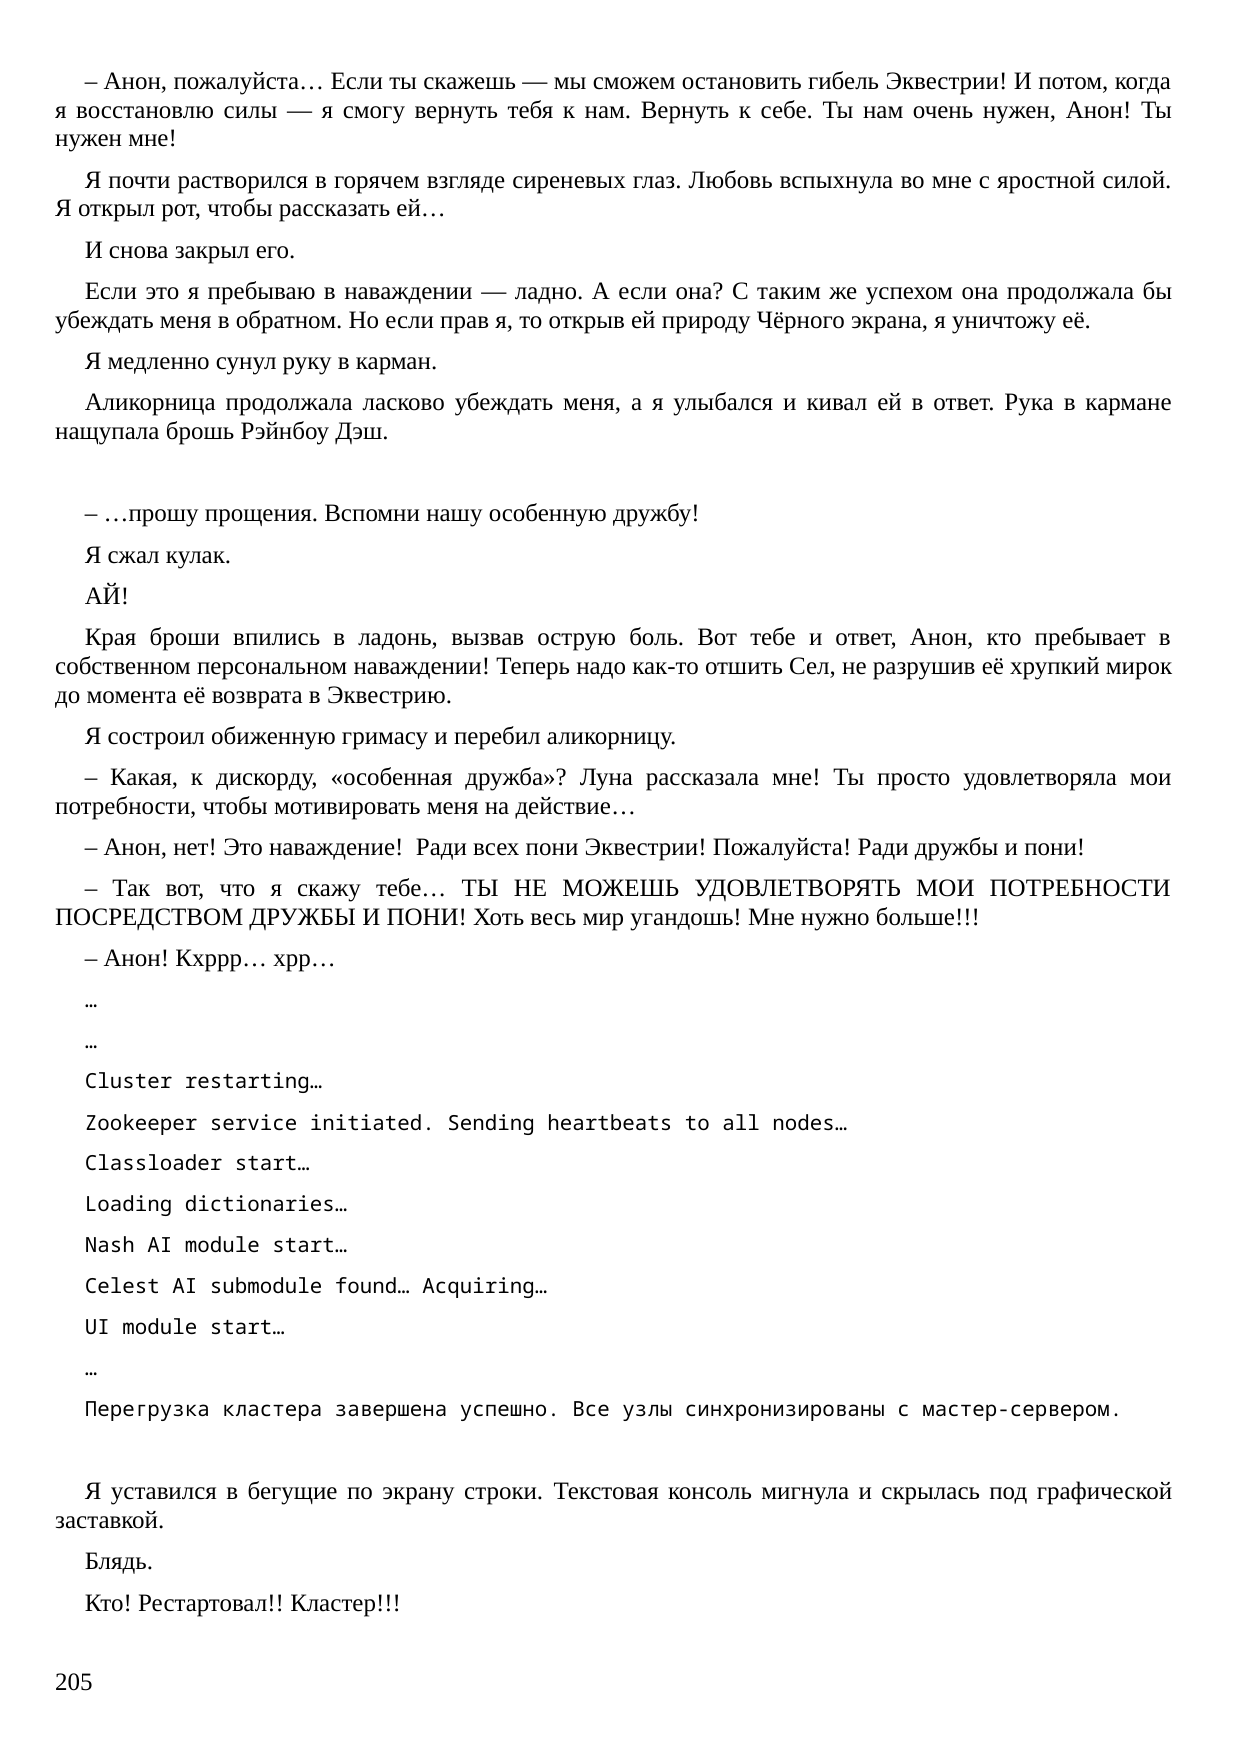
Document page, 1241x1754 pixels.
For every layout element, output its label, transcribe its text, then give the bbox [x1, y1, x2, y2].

text – Анон, пожалуйста… Если ты скажешь — мы сможем остановить гибель Эквестрии! И потом, когда я восстановлю силы — я смогу вернуть тебя к нам. Вернуть к себе. Ты нам очень нужен, Анон! Ты нужен мне! [55, 66, 1173, 152]
text – Какая, к дискорду, «особенная дружба»? Луна рассказала мне! Ты просто удовлетворяла мои потребности, чтобы мотивировать меня на действие… [55, 762, 1173, 820]
text – Так вот, что я скажу тебе… ТЫ НЕ МОЖЕШЬ УДОВЛЕТВОРЯТЬ МОИ ПОТРЕБНОСТИ ПОСРЕДСТВОМ ДРУЖБЫ И ПОНИ! Хоть весь мир угандошь! Мне нужно больше!!! [55, 873, 1173, 931]
text … [55, 1026, 1173, 1054]
text – Анон, нет! Это наваждение! Ради всех пони Эквестрии! Пожалуйста! Ради дружбы и пони! [55, 832, 1173, 861]
text Аликорница продолжала ласково убеждать меня, а я улыбался и кивал ей в ответ. Рука в кармане нащупала брошь Рэйнбоу Дэш. [55, 387, 1173, 445]
text Блядь. [55, 1546, 1173, 1575]
text И снова закрыл его. [55, 235, 1173, 263]
text Перегрузка кластера завершена успешно. Все узлы синхронизированы с мастер-сервером. [55, 1394, 1173, 1423]
text Classloader start… [55, 1148, 1173, 1177]
text Loading dictionaries… [55, 1189, 1173, 1218]
text … [55, 985, 1173, 1013]
text Zookeeper service initiated. Sending heartbeats to all nodes… [55, 1108, 1173, 1136]
text UI module start… [55, 1312, 1173, 1341]
text Края броши впились в ладонь, вызвав острую боль. Вот тебе и ответ, Анон, кто пребывает в собственном персональном наваждении! Теперь надо как-то отшить Сел, не разрушив её хрупкий мирок до момента её возврата в Эквестрию. [55, 622, 1173, 708]
text АЙ! [55, 581, 1173, 610]
text Если это я пребываю в наваждении — ладно. А если она? С таким же успехом она продолжала бы убеждать меня в обратном. Но если прав я, то открыв ей природу Чёрного экрана, я уничтожу её. [55, 276, 1173, 333]
text Cluster restarting… [55, 1067, 1173, 1095]
text Я почти растворился в горячем взгляде сиреневых глаз. Любовь вспыхнула во мне с яростной силой. Я открыл рот, чтобы рассказать ей… [55, 165, 1173, 222]
text Я уставился в бегущие по экрану строки. Текстовая консоль мигнула и скрылась под графической заставкой. [55, 1476, 1173, 1534]
text Я состроил обиженную гримасу и перебил аликорницу. [55, 721, 1173, 750]
text Я сжал кулак. [55, 540, 1173, 568]
text Я медленно сунул руку в карман. [55, 346, 1173, 375]
text Кто! Рестартовал!! Кластер!!! [55, 1588, 1173, 1616]
text – …прошу прощения. Вспомни нашу особенную дружбу! [55, 498, 1173, 527]
text Nash AI module start… [55, 1230, 1173, 1259]
text Celest AI submodule found… Acquiring… [55, 1271, 1173, 1300]
text … [55, 1353, 1173, 1382]
text – Анон! Кхррр… хрр… [55, 943, 1173, 972]
